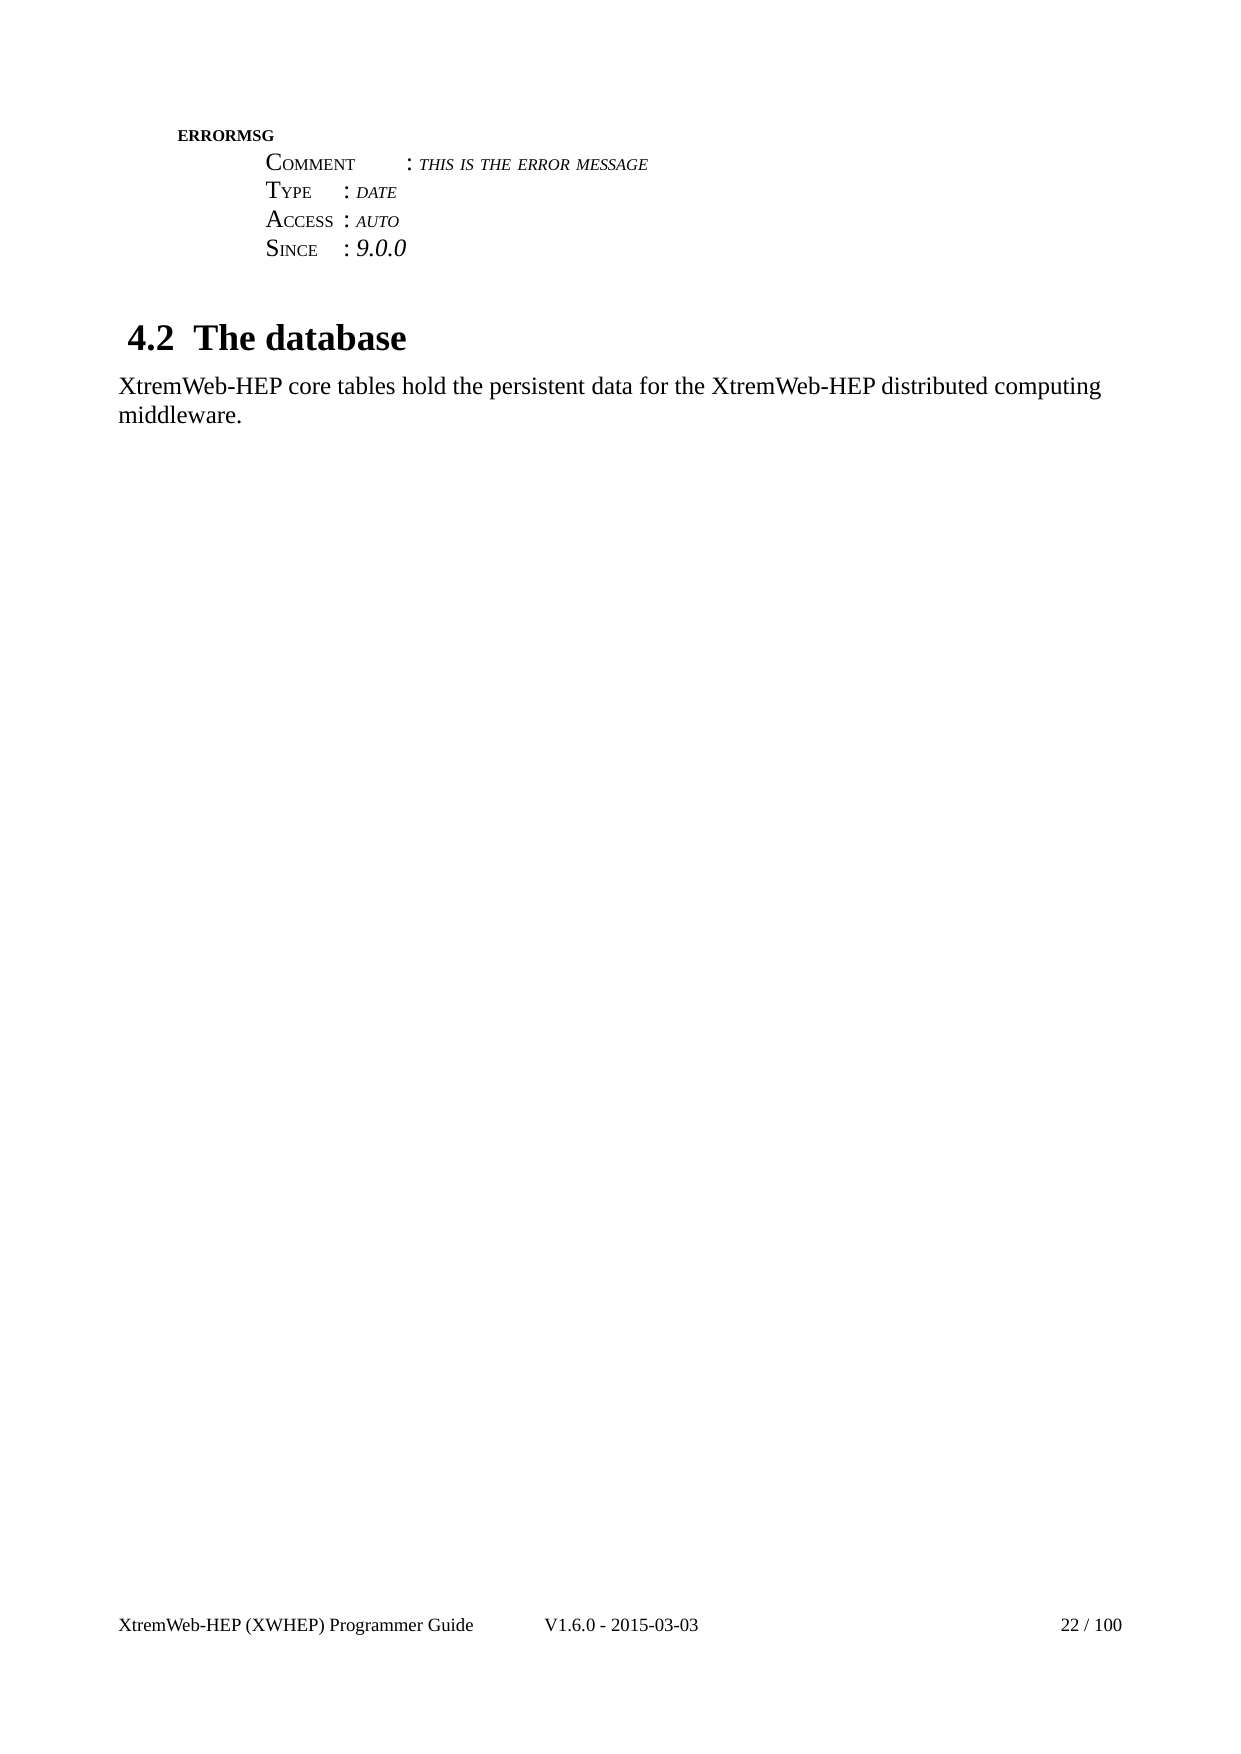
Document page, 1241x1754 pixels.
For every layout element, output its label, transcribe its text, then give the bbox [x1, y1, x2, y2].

text XtremWeb-HEP core tables hold the persistent data for the XtremWeb-HEP distributed computing middleware. [118, 371, 1122, 429]
subtitle The database [118, 316, 1122, 359]
text errormsg [177, 118, 1122, 147]
text Access : auto [265, 204, 1122, 233]
text Comment : this is the error message [265, 147, 1122, 176]
text Since : 9.0.0 [265, 233, 1122, 262]
text Type : date [265, 176, 1122, 204]
